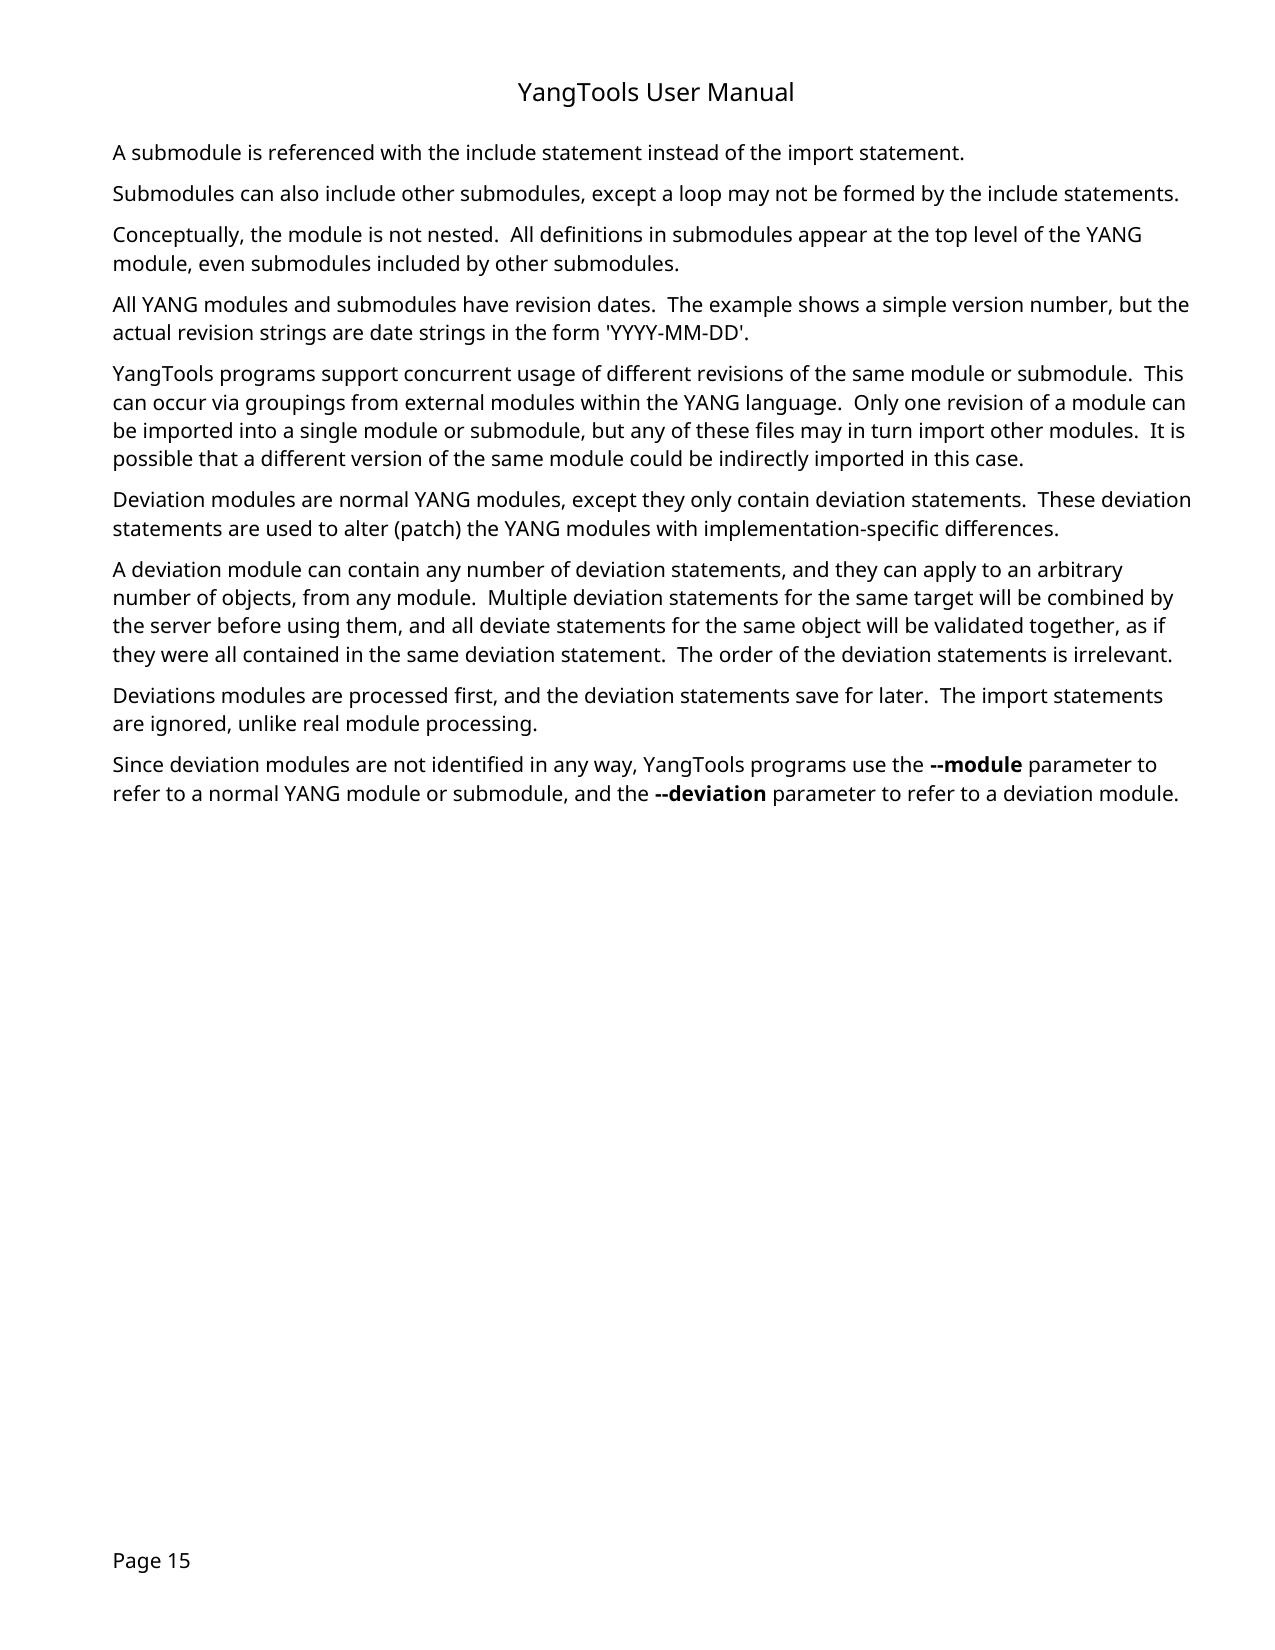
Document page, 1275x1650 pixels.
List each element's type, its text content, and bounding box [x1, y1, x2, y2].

text A deviation module can contain any number of deviation statements, and they can apply to an arbitrary number of objects, from any module. Multiple deviation statements for the same target will be combined by the server before using them, and all deviate statements for the same object will be validated together, as if they were all contained in the same deviation statement. The order of the deviation statements is irrelevant. [112, 555, 1200, 668]
text Submodules can also include other submodules, except a loop may not be formed by the include statements. [112, 179, 1200, 208]
text Since deviation modules are not identified in any way, YangTools programs use the --module parameter to refer to a normal YANG module or submodule, and the --deviation parameter to refer to a deviation module. [112, 750, 1200, 807]
text Deviations modules are processed first, and the deviation statements save for later. The import statements are ignored, unlike real module processing. [112, 681, 1200, 738]
text YangTools programs support concurrent usage of different revisions of the same module or submodule. This can occur via groupings from external modules within the YANG language. Only one revision of a module can be imported into a single module or submodule, but any of these files may in turn import other modules. It is possible that a different version of the same module could be indirectly imported in this case. [112, 359, 1200, 473]
text All YANG modules and submodules have revision dates. The example shows a simple version number, but the actual revision strings are date strings in the form 'YYYY-MM-DD'. [112, 290, 1200, 347]
text Deviation modules are normal YANG modules, except they only contain deviation statements. These deviation statements are used to alter (patch) the YANG modules with implementation-specific differences. [112, 485, 1200, 542]
text A submodule is referenced with the include statement instead of the import statement. [112, 138, 1200, 167]
text Conceptually, the module is not nested. All definitions in submodules appear at the top level of the YANG module, even submodules included by other submodules. [112, 220, 1200, 277]
